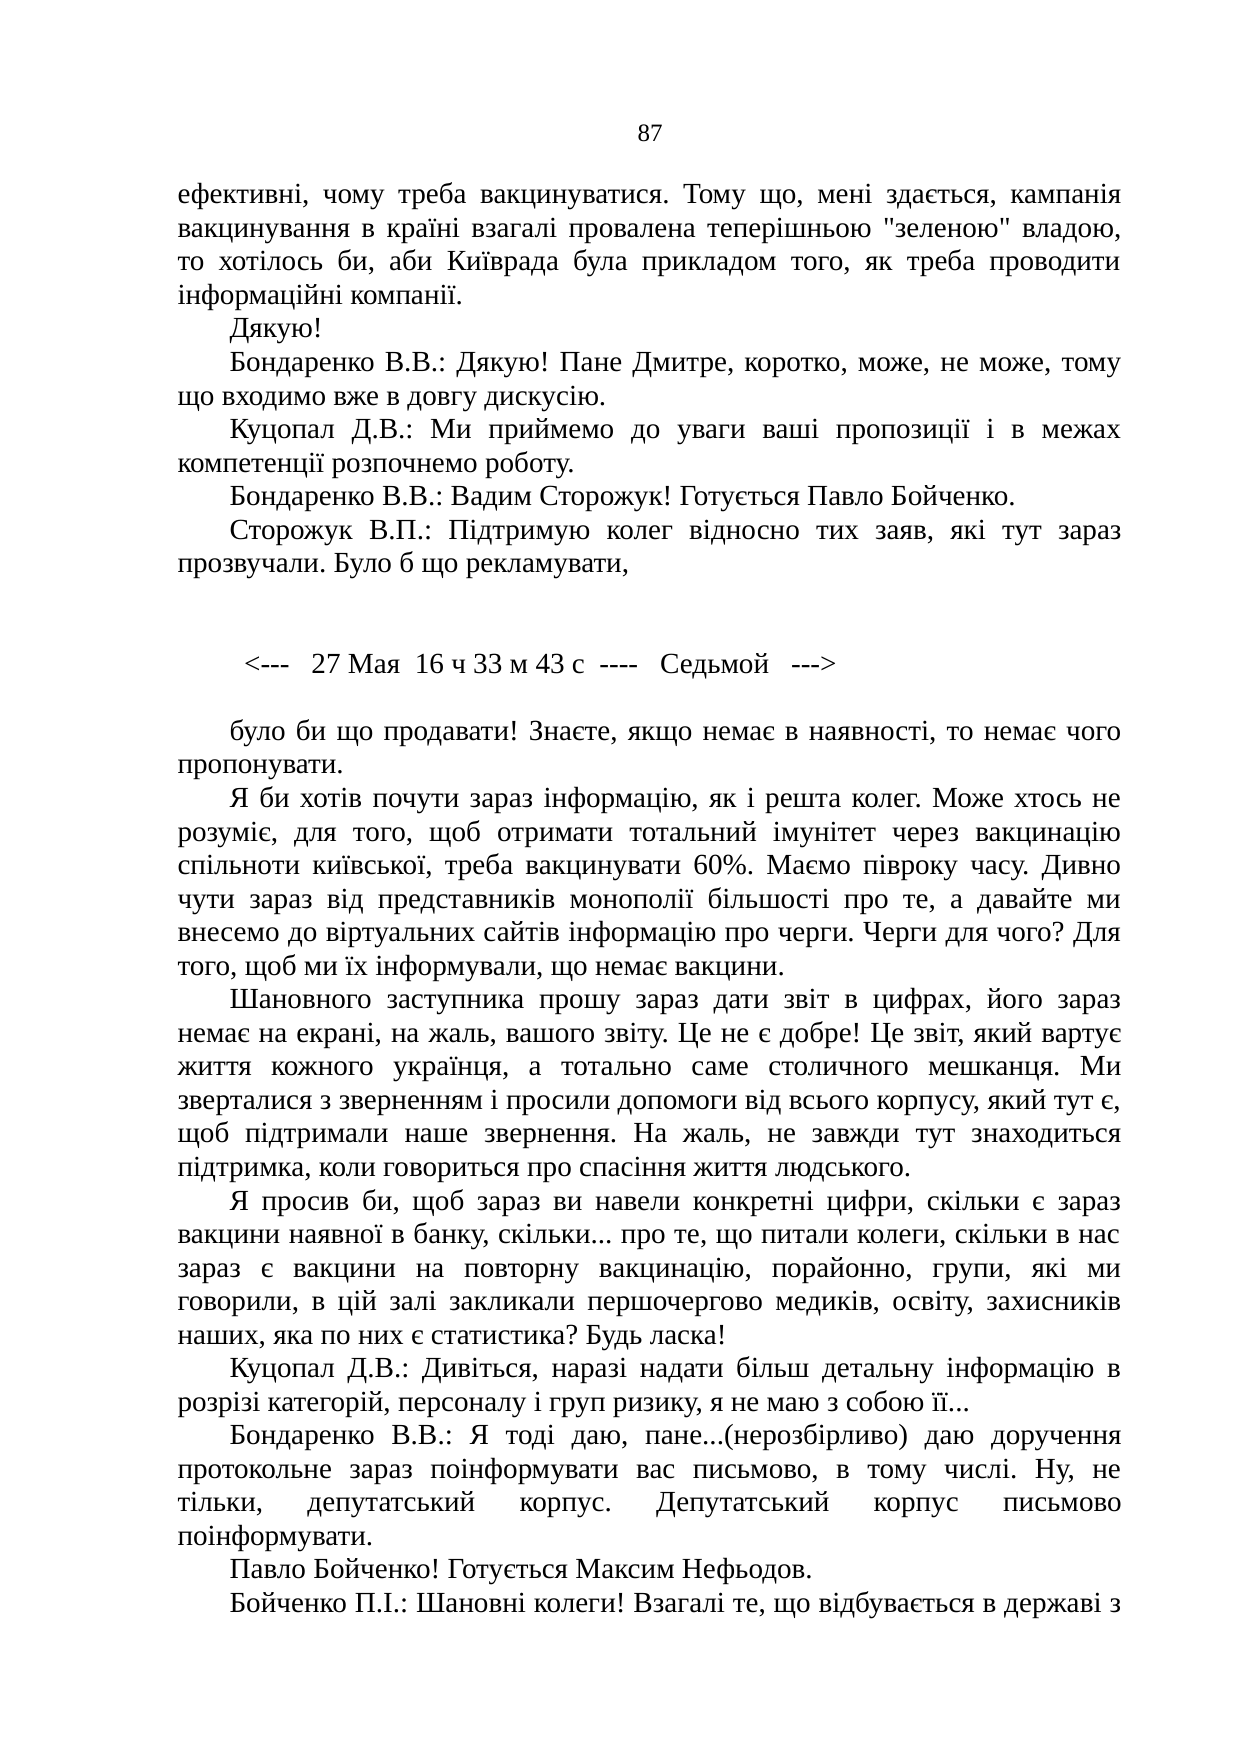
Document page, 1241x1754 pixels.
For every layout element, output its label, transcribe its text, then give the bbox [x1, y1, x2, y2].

text ефективні, чому треба вакцинуватися. Тому що, мені здається, кампанія вакцинування в країні взагалі провалена теперішньою "зеленою" владою, то хотілось би, аби Київрада була прикладом того, як треба проводити інформаційні компанії. [177, 176, 1122, 311]
text Бондаренко В.В.: Я тоді даю, пане...(нерозбірливо) даю доручення протокольне зараз поінформувати вас письмово, в тому числі. Ну, не тільки, депутатський корпус. Депутатський корпус письмово поінформувати. [177, 1417, 1122, 1552]
text Я би хотів почути зараз інформацію, як і решта колег. Може хтось не розуміє, для того, щоб отримати тотальний імунітет через вакцинацію спільноти київської, треба вакцинувати 60%. Маємо півроку часу. Дивно чути зараз від представників монополії більшості про те, а давайте ми внесемо до віртуальних сайтів інформацію про черги. Черги для чого? Для того, щоб ми їх інформували, що немає вакцини. [177, 780, 1122, 981]
text Шановного заступника прошу зараз дати звіт в цифрах, його зараз немає на екрані, на жаль, вашого звіту. Це не є добре! Це звіт, який вартує життя кожного українця, а тотально саме столичного мешканця. Ми зверталися з зверненням і просили допомоги від всього корпусу, який тут є, щоб підтримали наше звернення. На жаль, не завжди тут знаходиться підтримка, коли говориться про спасіння життя людського. [177, 981, 1122, 1183]
text Дякую! [177, 311, 1122, 344]
text Сторожук В.П.: Підтримую колег відносно тих заяв, які тут зараз прозвучали. Було б що рекламувати, [177, 512, 1122, 579]
text Я просив би, щоб зараз ви навели конкретні цифри, скільки є зараз вакцини наявної в банку, скільки... про те, що питали колеги, скільки в нас зараз є вакцини на повторну вакцинацію, порайонно, групи, які ми говорили, в цій залі закликали першочергово медиків, освіту, захисників наших, яка по них є статистика? Будь ласка! [177, 1183, 1122, 1350]
text Бондаренко В.В.: Вадим Сторожук! Готується Павло Бойченко. [177, 478, 1122, 512]
text Бойченко П.І.: Шановні колеги! Взагалі те, що відбувається в державі з [177, 1585, 1122, 1619]
text Павло Бойченко! Готується Максим Нефьодов. [177, 1552, 1122, 1585]
text було би що продавати! Знаєте, якщо немає в наявності, то немає чого пропонувати. [177, 713, 1122, 780]
text Куцопал Д.В.: Ми приймемо до уваги ваші пропозиції і в межах компетенції розпочнемо роботу. [177, 411, 1122, 478]
text Куцопал Д.В.: Дивіться, наразі надати більш детальну інформацію в розрізі категорій, персоналу і груп ризику, я не маю з собою її... [177, 1350, 1122, 1417]
text <--- 27 Мая 16 ч 33 м 43 с ---- Седьмой ---> [177, 646, 1122, 679]
text Бондаренко В.В.: Дякую! Пане Дмитре, коротко, може, не може, тому що входимо вже в довгу дискусію. [177, 344, 1122, 411]
